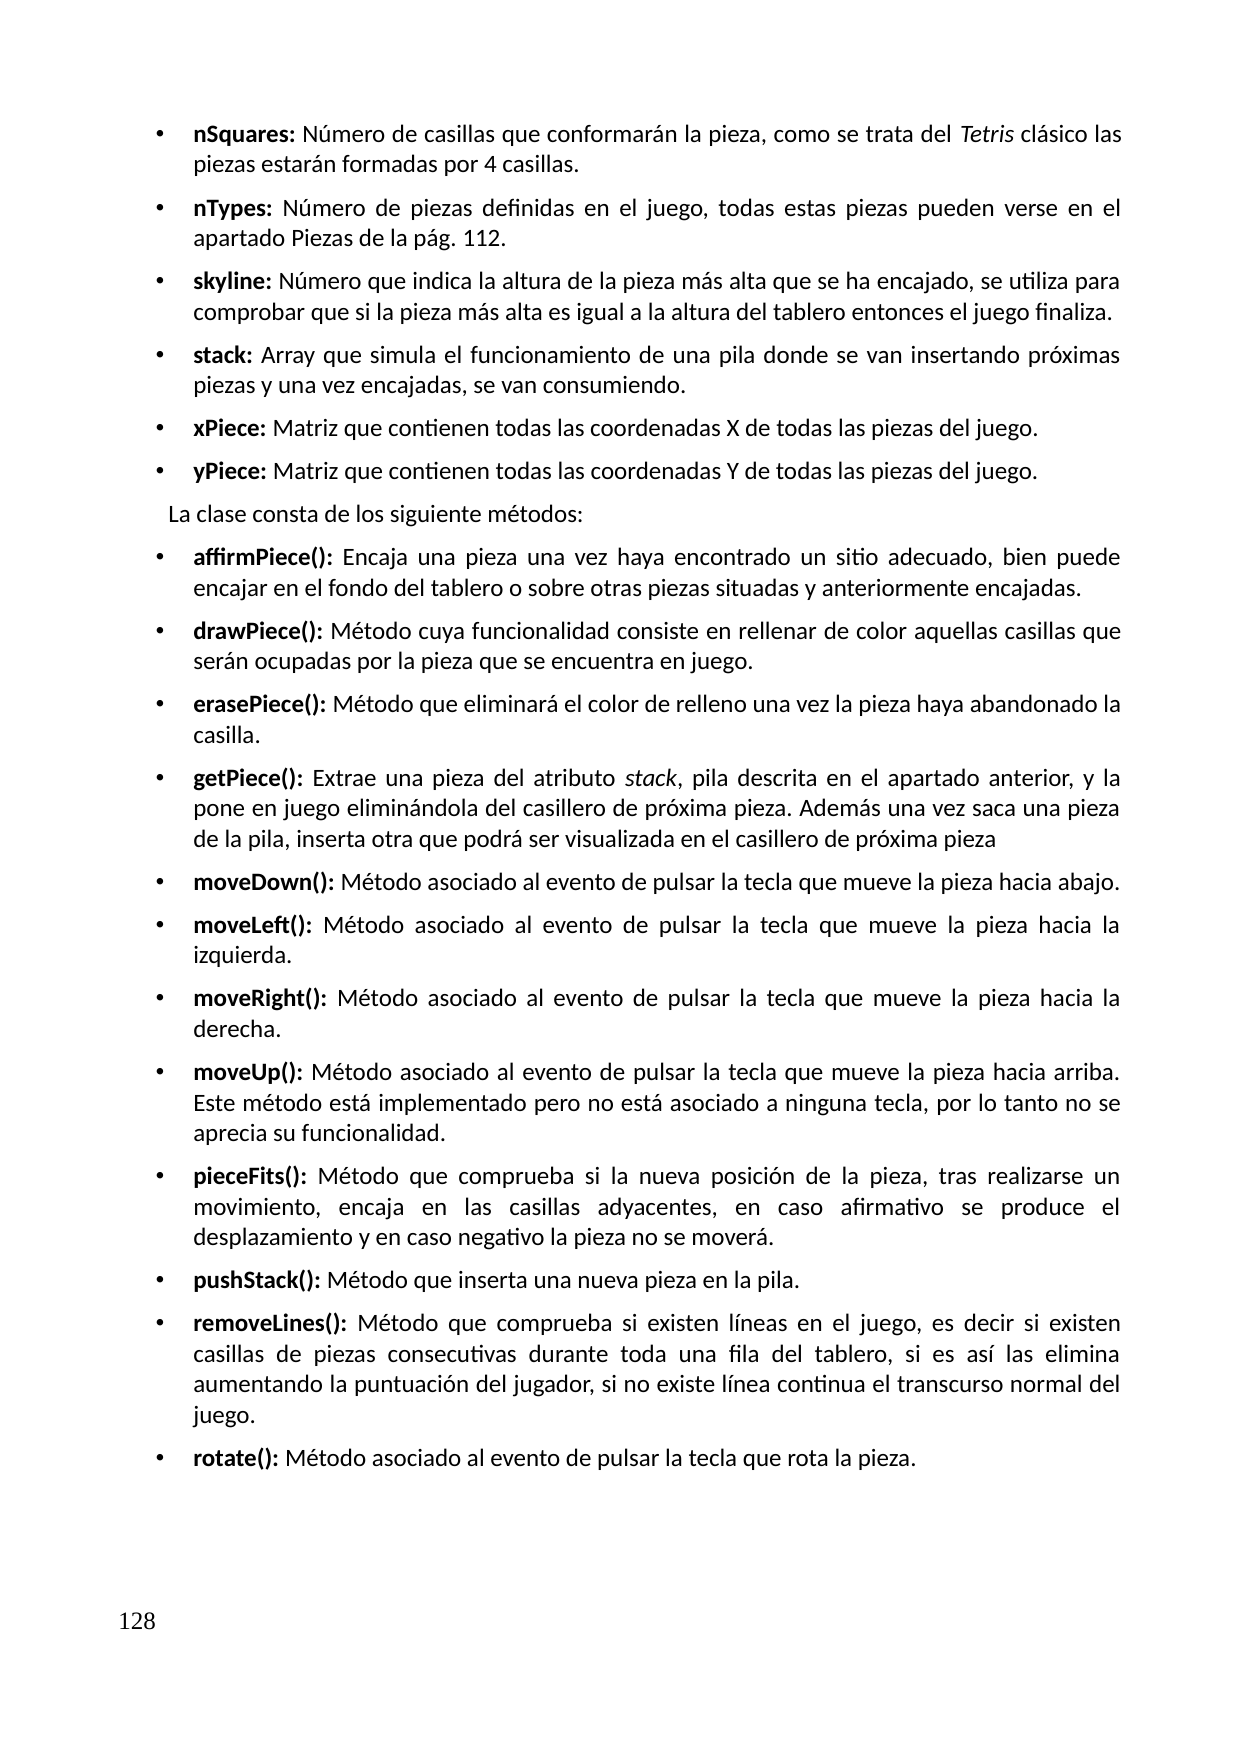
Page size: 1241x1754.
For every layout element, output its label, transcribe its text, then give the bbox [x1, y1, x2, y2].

list xPiece: Matriz que contienen todas las coordenadas X de todas las piezas del juego. [156, 412, 1122, 443]
text La clase consta de los siguiente métodos: [118, 498, 1122, 529]
list yPiece: Matriz que contienen todas las coordenadas Y de todas las piezas del juego. [156, 455, 1122, 486]
list pushStack(): Método que inserta una nueva pieza en la pila. [156, 1264, 1122, 1295]
list removeLines(): Método que comprueba si existen líneas en el juego, es decir si existen casillas de piezas consecutivas durante toda una fila del tablero, si es así las elimina aumentando la puntuación del jugador, si no existe línea continua el transcurso normal del juego. [156, 1307, 1122, 1429]
list nTypes: Número de piezas definidas en el juego, todas estas piezas pueden verse en el apartado Piezas de la pág. 112. [156, 192, 1122, 253]
list pieceFits(): Método que comprueba si la nueva posición de la pieza, tras realizarse un movimiento, encaja en las casillas adyacentes, en caso afirmativo se produce el desplazamiento y en caso negativo la pieza no se moverá. [156, 1160, 1122, 1252]
list erasePiece(): Método que eliminará el color de relleno una vez la pieza haya abandonado la casilla. [156, 688, 1122, 749]
list moveRight(): Método asociado al evento de pulsar la tecla que mueve la pieza hacia la derecha. [156, 983, 1122, 1044]
list skyline: Número que indica la altura de la pieza más alta que se ha encajado, se utiliza para comprobar que si la pieza más alta es igual a la altura del tablero entonces el juego finaliza. [156, 265, 1122, 326]
list nSquares: Número de casillas que conformarán la pieza, como se trata del Tetris clásico las piezas estarán formadas por 4 casillas. [156, 118, 1122, 179]
list affirmPiece(): Encaja una pieza una vez haya encontrado un sitio adecuado, bien puede encajar en el fondo del tablero o sobre otras piezas situadas y anteriormente encajadas. [156, 541, 1122, 602]
list moveLeft(): Método asociado al evento de pulsar la tecla que mueve la pieza hacia la izquierda. [156, 909, 1122, 970]
list rotate(): Método asociado al evento de pulsar la tecla que rota la pieza. [156, 1442, 1122, 1472]
list drawPiece(): Método cuya funcionalidad consiste en rellenar de color aquellas casillas que serán ocupadas por la pieza que se encuentra en juego. [156, 615, 1122, 676]
list stack: Array que simula el funcionamiento de una pila donde se van insertando próximas piezas y una vez encajadas, se van consumiendo. [156, 339, 1122, 400]
list moveUp(): Método asociado al evento de pulsar la tecla que mueve la pieza hacia arriba. Este método está implementado pero no está asociado a ninguna tecla, por lo tanto no se aprecia su funcionalidad. [156, 1056, 1122, 1148]
list moveDown(): Método asociado al evento de pulsar la tecla que mueve la pieza hacia abajo. [156, 866, 1122, 897]
list getPiece(): Extrae una pieza del atributo stack, pila descrita en el apartado anterior, y la pone en juego eliminándola del casillero de próxima pieza. Además una vez saca una pieza de la pila, inserta otra que podrá ser visualizada en el casillero de próxima pieza [156, 762, 1122, 853]
